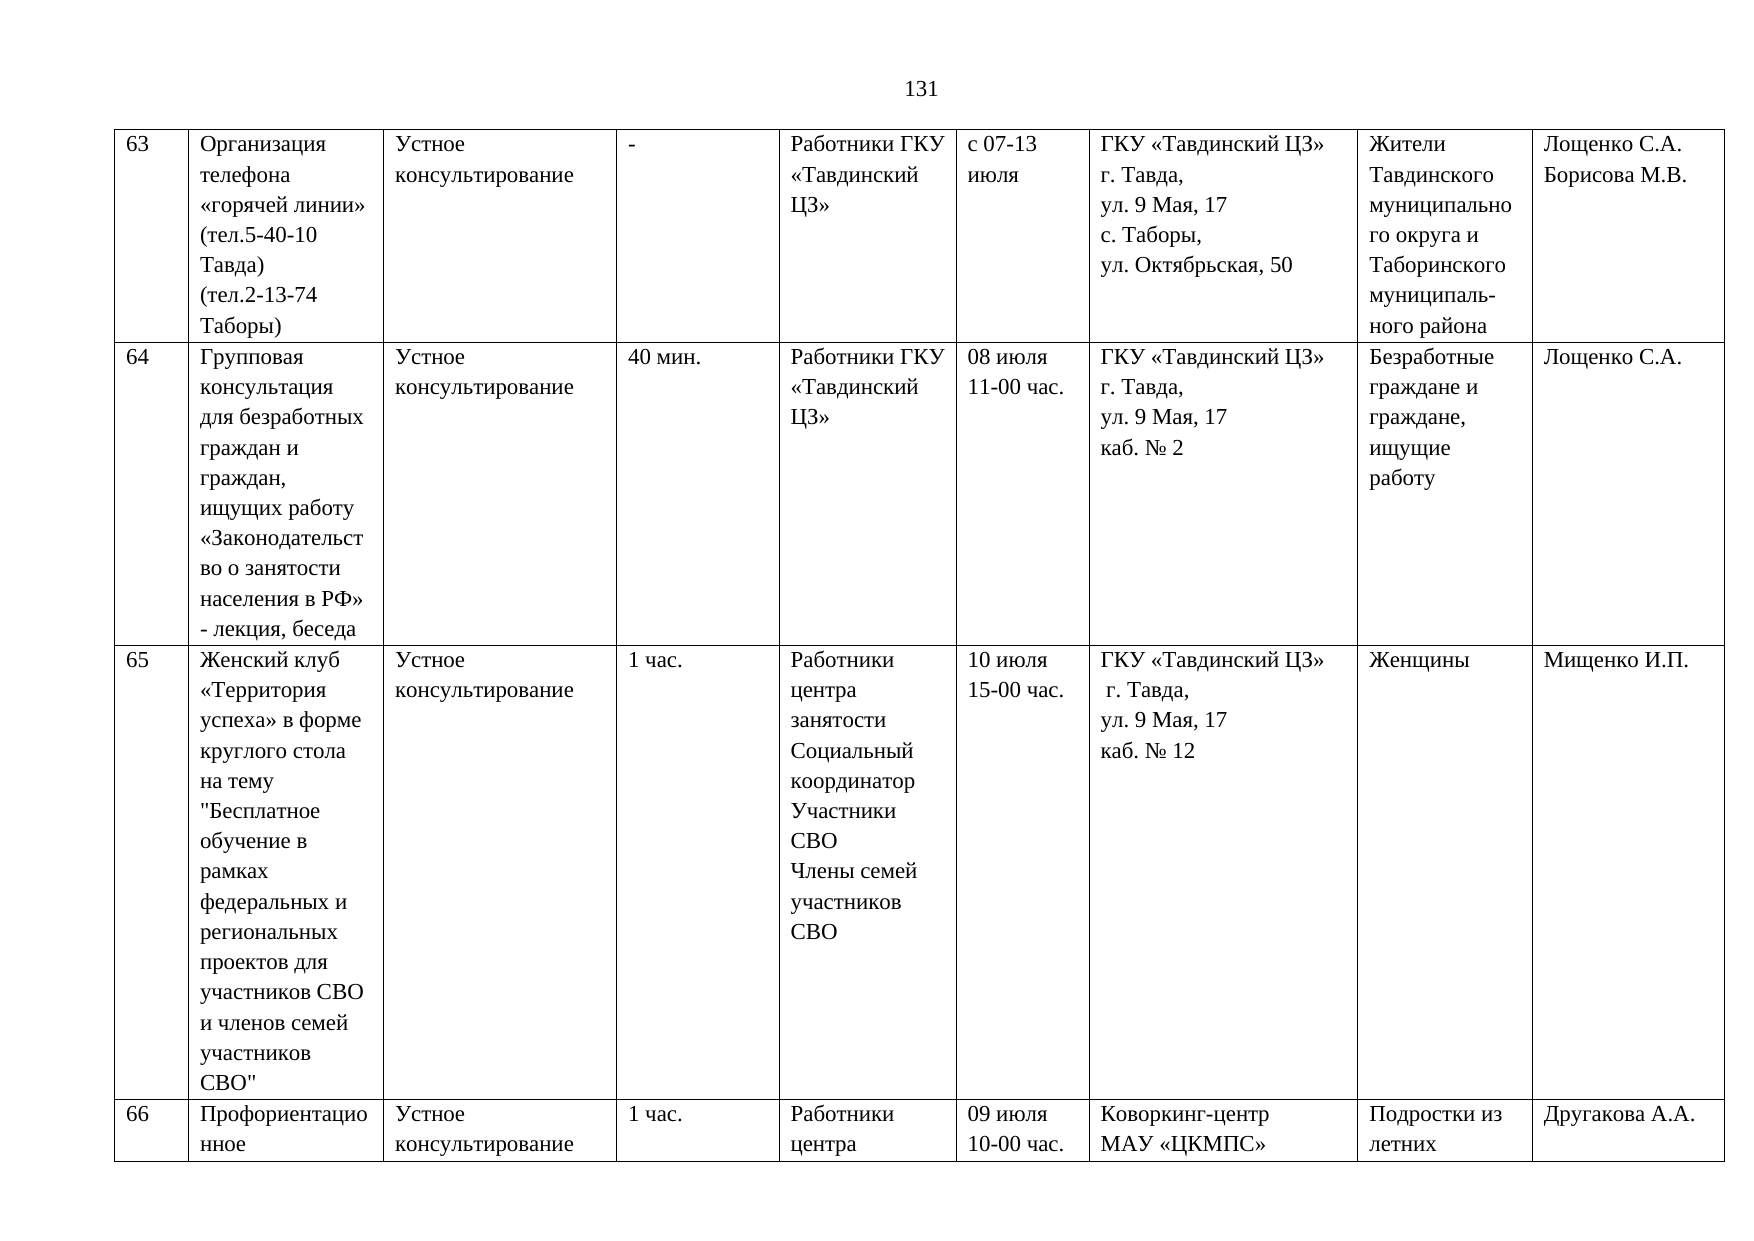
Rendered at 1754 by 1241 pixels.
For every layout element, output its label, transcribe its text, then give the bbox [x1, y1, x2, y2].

table_cell Устное консультирование [384, 343, 616, 645]
table_cell Женский клуб «Территория успеха» в форме круглого стола на тему "Бесплатное обучение в рамках федеральных и региональных проектов для участников СВО и членов семей участников СВО" [189, 646, 383, 1099]
table_cell Лощенко С.А. Борисова М.В. [1533, 130, 1724, 342]
table_cell Работники центра [780, 1100, 956, 1161]
table_cell Другакова А.А. [1533, 1100, 1724, 1161]
table_cell Устное консультирование [384, 646, 616, 1099]
table_cell 65 [115, 646, 188, 1099]
table_cell Лощенко С.А. [1533, 343, 1724, 645]
table_cell 08 июля 11-00 час. [957, 343, 1089, 645]
table_cell 63 [115, 130, 188, 342]
table_cell Работники ГКУ «Тавдинский ЦЗ» [780, 343, 956, 645]
table_cell Работники ГКУ «Тавдинский ЦЗ» [780, 130, 956, 342]
table_cell Мищенко И.П. [1533, 646, 1724, 1099]
table_cell Профориентационное [189, 1100, 383, 1161]
table_cell Подростки из летних [1358, 1100, 1532, 1161]
table_cell 64 [115, 343, 188, 645]
table_cell 09 июля 10-00 час. [957, 1100, 1089, 1161]
table_cell 10 июля 15-00 час. [957, 646, 1089, 1099]
table_cell 40 мин. [617, 343, 779, 645]
table_cell Безработные граждане и граждане, ищущие работу [1358, 343, 1532, 645]
table_cell Коворкинг-центр МАУ «ЦКМПС» [1090, 1100, 1357, 1161]
table_cell Групповая консультация для безработных граждан и граждан, ищущих работу «Законодательство о занятости населения в РФ» - лекция, беседа [189, 343, 383, 645]
table_cell 66 [115, 1100, 188, 1161]
table_cell ГКУ «Тавдинский ЦЗ» г. Тавда, ул. 9 Мая, 17 каб. № 2 [1090, 343, 1357, 645]
table_cell - [617, 130, 779, 342]
table_cell 1 час. [617, 1100, 779, 1161]
table_cell с 07-13 июля [957, 130, 1089, 342]
table_cell Жители Тавдинского муниципального округа и Таборинского муниципаль-ного района [1358, 130, 1532, 342]
table_cell Устное консультирование [384, 1100, 616, 1161]
table_cell Организация телефона «горячей линии» (тел.5-40-10 Тавда) (тел.2-13-74 Таборы) [189, 130, 383, 342]
table_cell Работники центра занятости Социальный координатор Участники СВО Члены семей участников СВО [780, 646, 956, 1099]
table_cell ГКУ «Тавдинский ЦЗ» г. Тавда, ул. 9 Мая, 17 каб. № 12 [1090, 646, 1357, 1099]
table_cell ГКУ «Тавдинский ЦЗ» г. Тавда, ул. 9 Мая, 17 с. Таборы, ул. Октябрьская, 50 [1090, 130, 1357, 342]
table_cell Устное консультирование [384, 130, 616, 342]
table_cell Женщины [1358, 646, 1532, 1099]
table_cell 1 час. [617, 646, 779, 1099]
